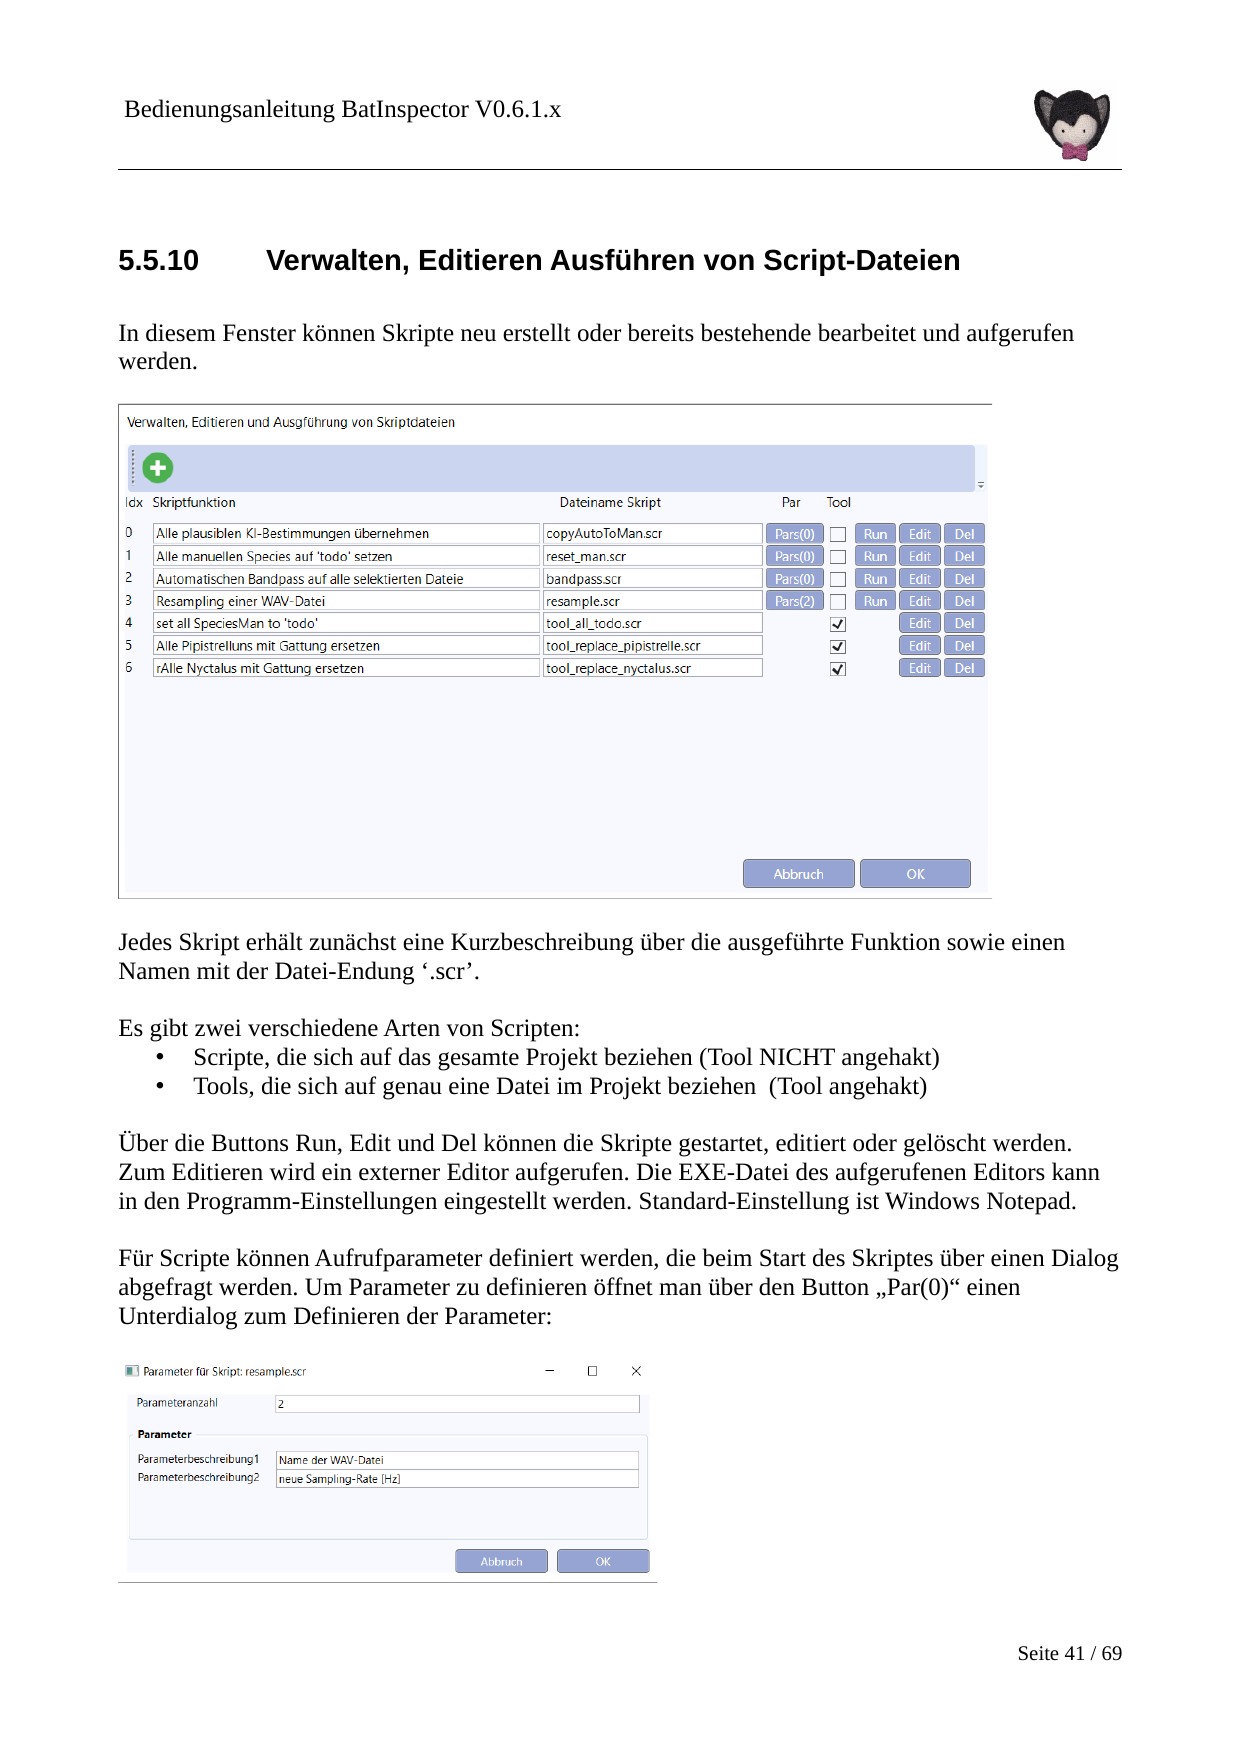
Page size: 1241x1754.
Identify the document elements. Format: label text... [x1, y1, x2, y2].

text Für Scripte können Aufrufparameter definiert werden, die beim Start des Skriptes über einen Dialog abgefragt werden. Um Parameter zu definieren öffnet man über den Button „Par(0)“ einen Unterdialog zum Definieren der Parameter: [118, 1243, 1122, 1329]
picture [1030, 80, 1119, 169]
text Es gibt zwei verschiedene Arten von Scripten: [118, 1013, 1122, 1042]
picture [118, 1358, 658, 1583]
text Jedes Skript erhält zunächst eine Kurzbeschreibung über die ausgeführte Funktion sowie einen Namen mit der Datei-Endung ‘.scr’. [118, 927, 1122, 984]
picture [118, 403, 993, 899]
list Scripte, die sich auf das gesamte Projekt beziehen (Tool NICHT angehakt) [156, 1042, 1122, 1071]
text Über die Buttons Run, Edit und Del können die Skripte gestartet, editiert oder gelöscht werden. [118, 1128, 1122, 1157]
subtitle Verwalten, Editieren Ausführen von Script-Dateien [118, 243, 1122, 276]
text Zum Editieren wird ein externer Editor aufgerufen. Die EXE-Datei des aufgerufenen Editors kann in den Programm-Einstellungen eingestellt werden. Standard-Einstellung ist Windows Notepad. [118, 1157, 1122, 1214]
text In diesem Fenster können Skripte neu erstellt oder bereits bestehende bearbeitet und aufgerufen werden. [118, 318, 1122, 375]
list Tools, die sich auf genau eine Datei im Projekt beziehen (Tool angehakt) [156, 1071, 1122, 1099]
